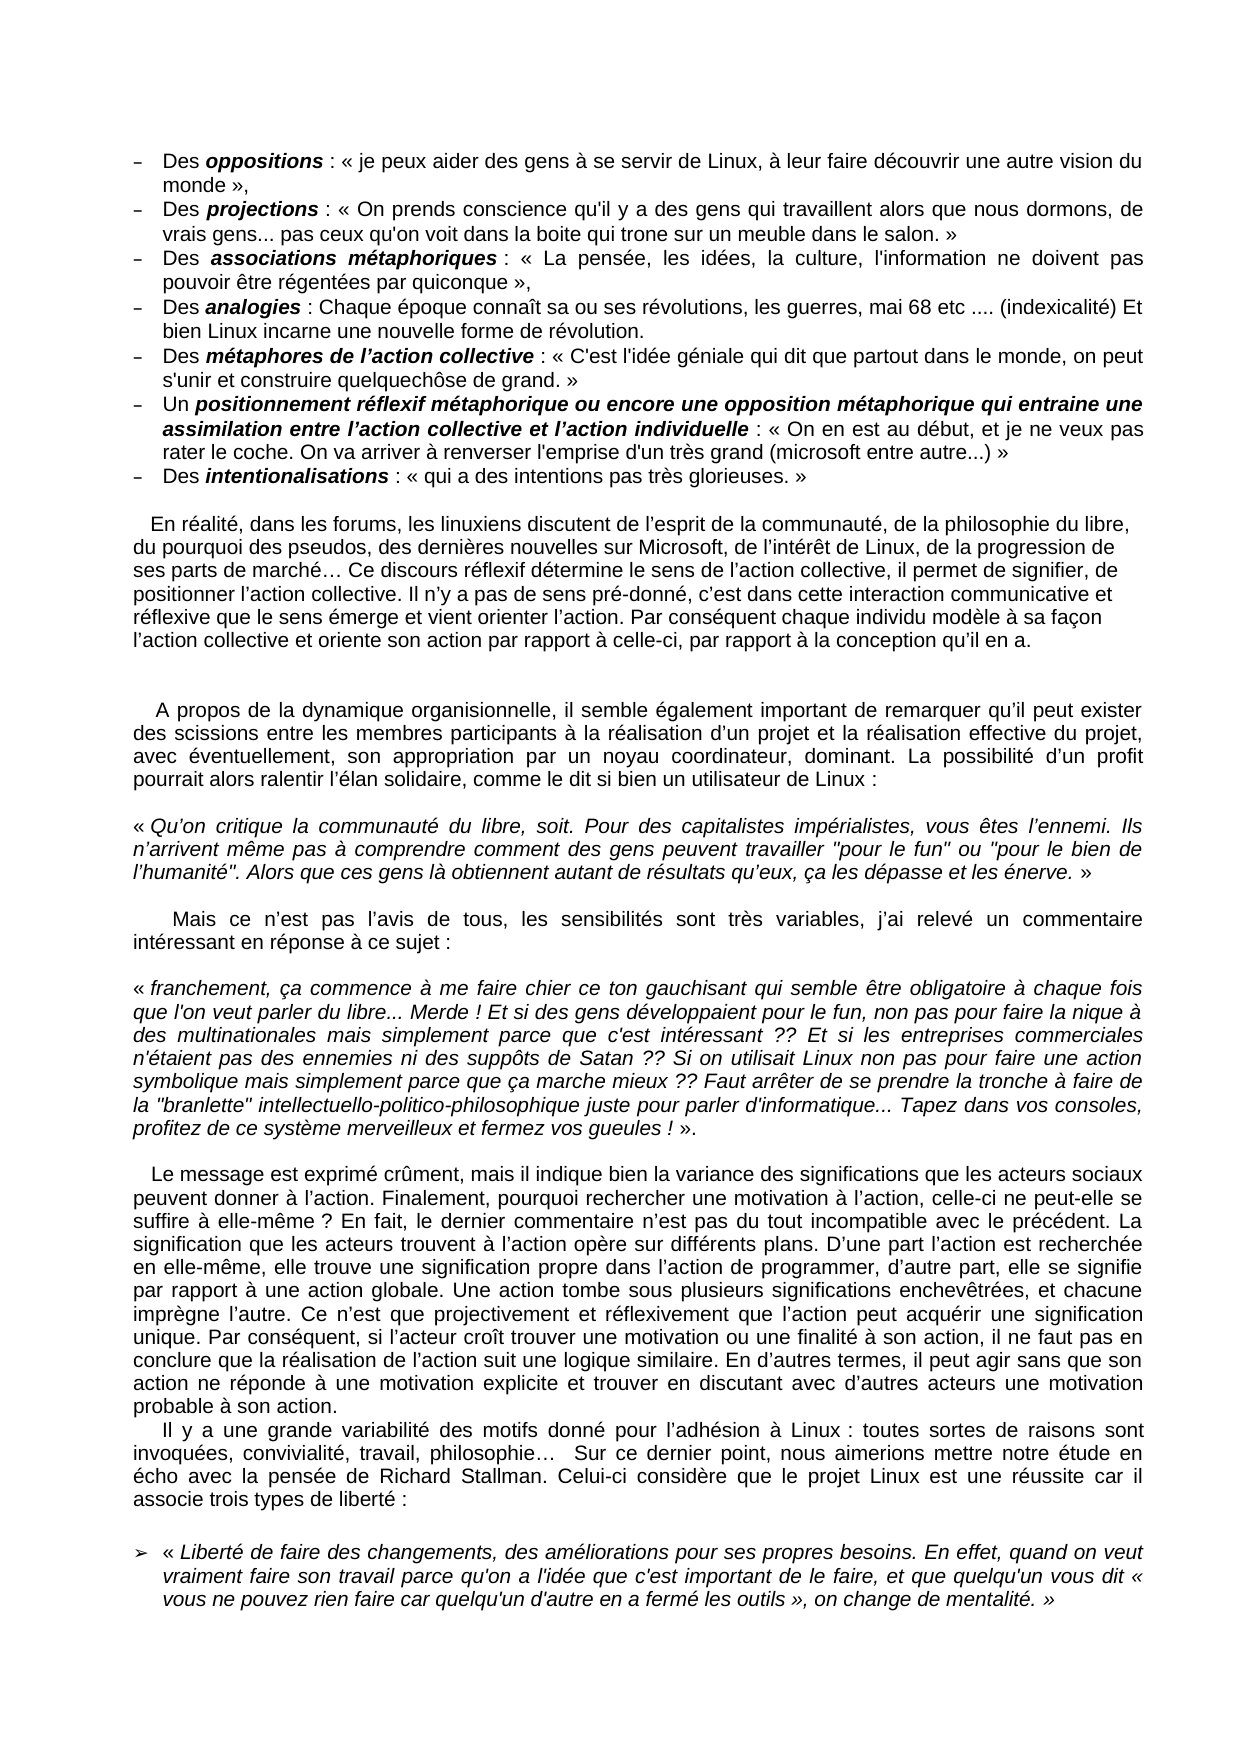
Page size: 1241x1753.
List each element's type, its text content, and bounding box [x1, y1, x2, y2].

list Des intentionalisations : « qui a des intentions pas très glorieuses. » [133, 464, 1144, 489]
list Des oppositions : « je peux aider des gens à se servir de Linux, à leur faire découvrir une autre vision du monde », [133, 148, 1144, 197]
list Un positionnement réflexif métaphorique ou encore une opposition métaphorique qui entraine une assimilation entre l’action collective et l’action individuelle : « On en est au début, et je ne veux pas rater le coche. On va arriver à renverser l'emprise d'un très grand (microsoft entre autre...) » [133, 392, 1144, 464]
text « Qu’on critique la communauté du libre, soit. Pour des capitalistes impérialistes, vous êtes l’ennemi. Ils n’arrivent même pas à comprendre comment des gens peuvent travailler "pour le fun" ou "pour le bien de l’humanité". Alors que ces gens là obtiennent autant de résultats qu’eux, ça les dépasse et les énerve. » [133, 814, 1144, 884]
list « Liberté de faire des changements, des améliorations pour ses propres besoins. En effet, quand on veut vraiment faire son travail parce qu'on a l'idée que c'est important de le faire, et que quelqu'un vous dit « vous ne pouvez rien faire car quelqu'un d'autre en a fermé les outils », on change de mentalité. » [133, 1539, 1144, 1611]
text Mais ce n’est pas l’avis de tous, les sensibilités sont très variables, j’ai relevé un commentaire intéressant en réponse à ce sujet : [133, 907, 1144, 954]
text A propos de la dynamique organisionnelle, il semble également important de remarquer qu’il peut exister des scissions entre les membres participants à la réalisation d’un projet et la réalisation effective du projet, avec éventuellement, son appropriation par un noyau coordinateur, dominant. La possibilité d’un profit pourrait alors ralentir l’élan solidaire, comme le dit si bien un utilisateur de Linux : [133, 698, 1144, 791]
list Des projections : « On prends conscience qu'il y a des gens qui travaillent alors que nous dormons, de vrais gens... pas ceux qu'on voit dans la boite qui trone sur un meuble dans le salon. » [133, 197, 1144, 245]
text « franchement, ça commence à me faire chier ce ton gauchisant qui semble être obligatoire à chaque fois que l'on veut parler du libre... Merde ! Et si des gens développaient pour le fun, non pas pour faire la nique à des multinationales mais simplement parce que c'est intéressant ?? Et si les entreprises commerciales n'étaient pas des ennemies ni des suppôts de Satan ?? Si on utilisait Linux non pas pour faire une action symbolique mais simplement parce que ça marche mieux ?? Faut arrêter de se prendre la tronche à faire de la "branlette" intellectuello-politico-philosophique juste pour parler d'informatique... Tapez dans vos consoles, profitez de ce système merveilleux et fermez vos gueules ! ». [133, 977, 1144, 1139]
list Des analogies : Chaque époque connaît sa ou ses révolutions, les guerres, mai 68 etc .... (indexicalité) Et bien Linux incarne une nouvelle forme de révolution. [133, 294, 1144, 343]
text En réalité, dans les forums, les linuxiens discutent de l’esprit de la communauté, de la philosophie du libre, du pourquoi des pseudos, des dernières nouvelles sur Microsoft, de l’intérêt de Linux, de la progression de ses parts de marché… Ce discours réflexif détermine le sens de l’action collective, il permet de signifier, de positionner l’action collective. Il n’y a pas de sens pré-donné, c’est dans cette interaction communicative et réflexive que le sens émerge et vient orienter l’action. Par conséquent chaque individu modèle à sa façon l’action collective et oriente son action par rapport à celle-ci, par rapport à la conception qu’il en a. [133, 512, 1144, 652]
list Des métaphores de l’action collective : « C'est l'idée géniale qui dit que partout dans le monde, on peut s'unir et construire quelquechôse de grand. » [133, 343, 1144, 392]
text Il y a une grande variabilité des motifs donné pour l’adhésion à Linux : toutes sortes de raisons sont invoquées, convivialité, travail, philosophie… Sur ce dernier point, nous aimerions mettre notre étude en écho avec la pensée de Richard Stallman. Celui-ci considère que le projet Linux est une réussite car il associe trois types de liberté : [133, 1418, 1144, 1511]
text Le message est exprimé crûment, mais il indique bien la variance des significations que les acteurs sociaux peuvent donner à l’action. Finalement, pourquoi rechercher une motivation à l’action, celle-ci ne peut-elle se suffire à elle-même ? En fait, le dernier commentaire n’est pas du tout incompatible avec le précédent. La signification que les acteurs trouvent à l’action opère sur différents plans. D’une part l’action est recherchée en elle-même, elle trouve une signification propre dans l’action de programmer, d’autre part, elle se signifie par rapport à une action globale. Une action tombe sous plusieurs significations enchevêtrées, et chacune imprègne l’autre. Ce n’est que projectivement et réflexivement que l’action peut acquérir une signification unique. Par conséquent, si l’acteur croît trouver une motivation ou une finalité à son action, il ne faut pas en conclure que la réalisation de l’action suit une logique similaire. En d’autres termes, il peut agir sans que son action ne réponde à une motivation explicite et trouver en discutant avec d’autres acteurs une motivation probable à son action. [133, 1163, 1144, 1418]
list Des associations métaphoriques : « La pensée, les idées, la culture, l'information ne doivent pas pouvoir être régentées par quiconque », [133, 245, 1144, 294]
